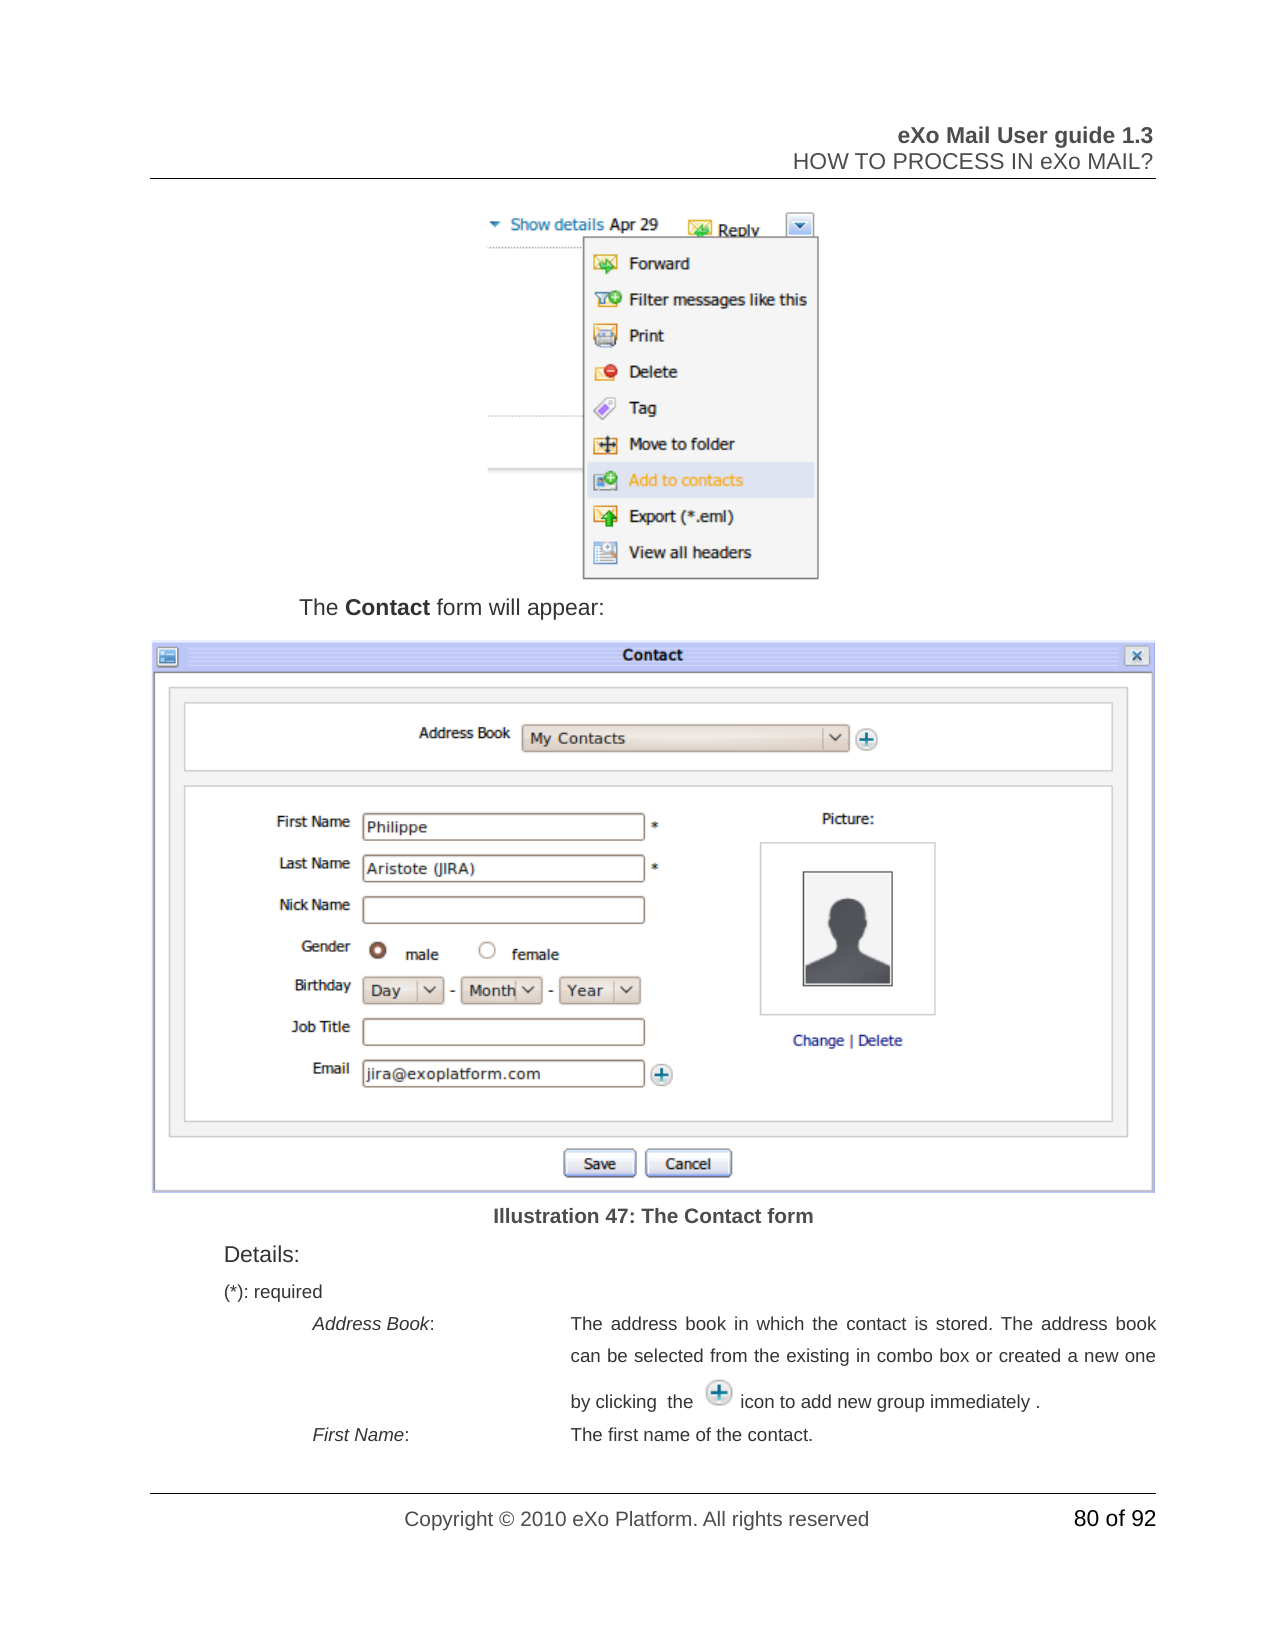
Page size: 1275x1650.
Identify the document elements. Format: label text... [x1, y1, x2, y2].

text (*): required [223, 1281, 1156, 1302]
picture [151, 640, 1155, 1193]
list The Contact form will appear: [261, 581, 1156, 620]
text Illustration 47: The Contact form [152, 1193, 1155, 1228]
picture [703, 1377, 736, 1409]
text Address Book: The address book in which the contact is stored. The address book can be selected from the existing in combo box or created a new one by clicking the icon to add new group immediately . [312, 1313, 1156, 1413]
picture [487, 208, 819, 581]
text Details: [150, 1193, 1156, 1268]
text First Name: The first name of the contact. [312, 1423, 1156, 1445]
